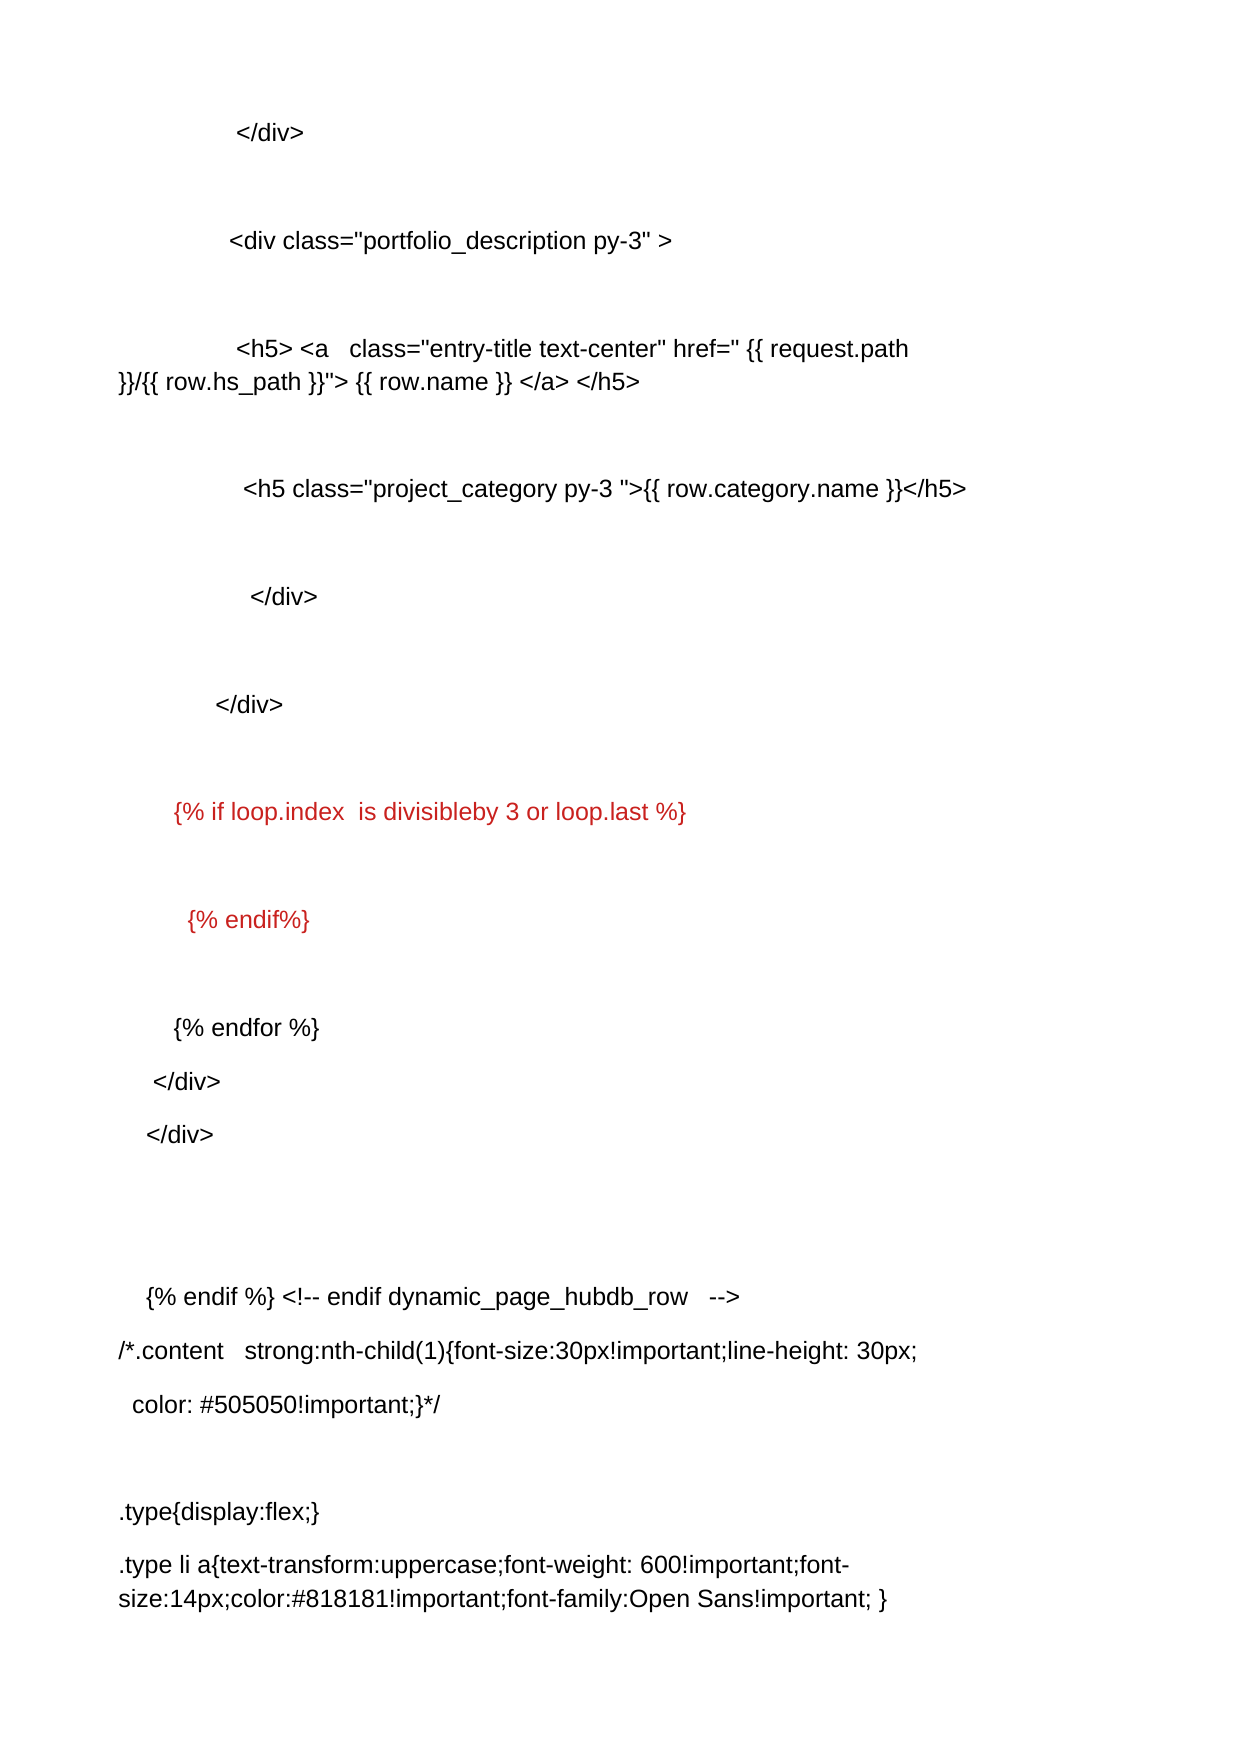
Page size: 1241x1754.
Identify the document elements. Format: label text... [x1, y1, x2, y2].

text </div> [118, 690, 1122, 718]
text {% endif %} <!-- endif dynamic_page_hubdb_row --> [118, 1282, 1122, 1311]
text <h5 class="project_category py-3 ">{{ row.category.name }}</h5> [118, 474, 1122, 503]
text <h5> <a class="entry-title text-center" href=" {{ request.path }}/{{ row.hs_path }}"> {{ row.name }} </a> </h5> [118, 333, 1122, 395]
text color: #505050!important;}*/ [118, 1390, 1122, 1418]
text /*.content strong:nth-child(1){font-size:30px!important;line-height: 30px; [118, 1336, 1122, 1365]
text </div> [118, 1121, 1122, 1149]
text </div> [118, 118, 1122, 147]
text </div> [118, 1067, 1122, 1095]
text </div> [118, 582, 1122, 611]
text {% endif%} [118, 905, 1122, 934]
text {% if loop.index is divisibleby 3 or loop.last %} [118, 797, 1122, 826]
text {% endfor %} [118, 1013, 1122, 1042]
text .type li a{text-transform:uppercase;font-weight: 600!important;font-size:14px;color:#818181!important;font-family:Open Sans!important; } [118, 1551, 1122, 1612]
text .type{display:flex;} [118, 1497, 1122, 1525]
text <div class="portfolio_description py-3" > [118, 226, 1122, 254]
